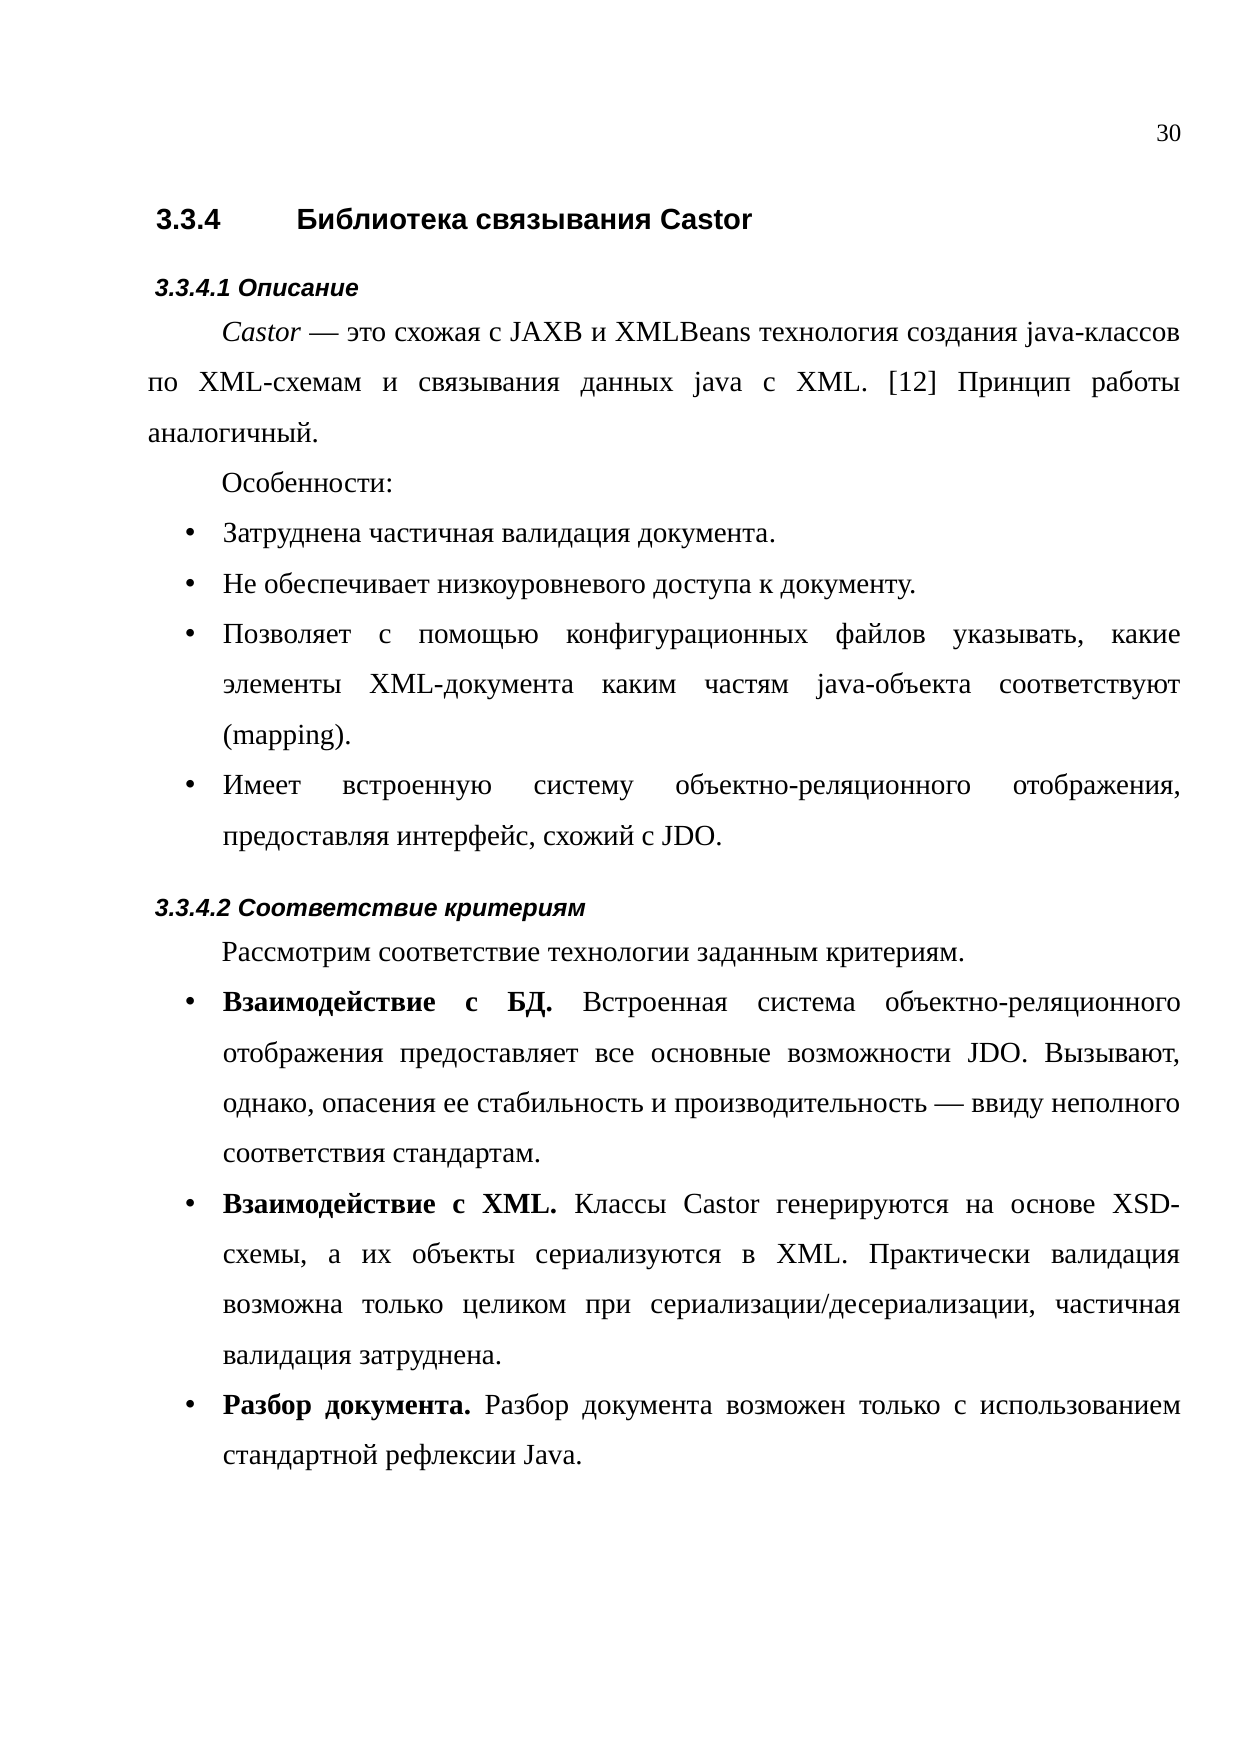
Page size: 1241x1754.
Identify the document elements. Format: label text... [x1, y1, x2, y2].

subtitle Соответствие критериям [148, 893, 1181, 922]
list Затруднена частичная валидация документа. [185, 515, 1181, 549]
list Взаимодействие с XML. Классы Castor генерируются на основе XSD-схемы, а их объекты сериализуются в XML. Практически валидация возможна только целиком при сериализации/десериализации, частичная валидация затруднена. [185, 1186, 1181, 1370]
list Позволяет с помощью конфигурационных файлов указывать, какие элементы XML-документа каким частям java-объекта соответствуют (mapping). [185, 616, 1181, 751]
list Имеет встроенную систему объектно-реляционного отображения, предоставляя интерфейс, схожий с JDO. [185, 767, 1181, 851]
list Взаимодействие с БД. Встроенная система объектно-реляционного отображения предоставляет все основные возможности JDO. Вызывают, однако, опасения ее стабильность и производительность — ввиду неполного соответствия стандартам. [185, 984, 1181, 1169]
text Castor — это схожая с JAXB и XMLBeans технология создания java-классов по XML-схемам и связывания данных java с XML. [12] Принцип работы аналогичный. [148, 314, 1181, 448]
text Рассмотрим соответствие технологии заданным критериям. [148, 934, 1181, 968]
subtitle Описание [148, 273, 1181, 302]
subtitle Библиотека связывания Castor [148, 202, 1181, 236]
list Разбор документа. Разбор документа возможен только с использованием стандартной рефлексии Java. [185, 1387, 1181, 1471]
text Особенности: [148, 465, 1181, 499]
list Не обеспечивает низкоуровневого доступа к документу. [185, 566, 1181, 599]
